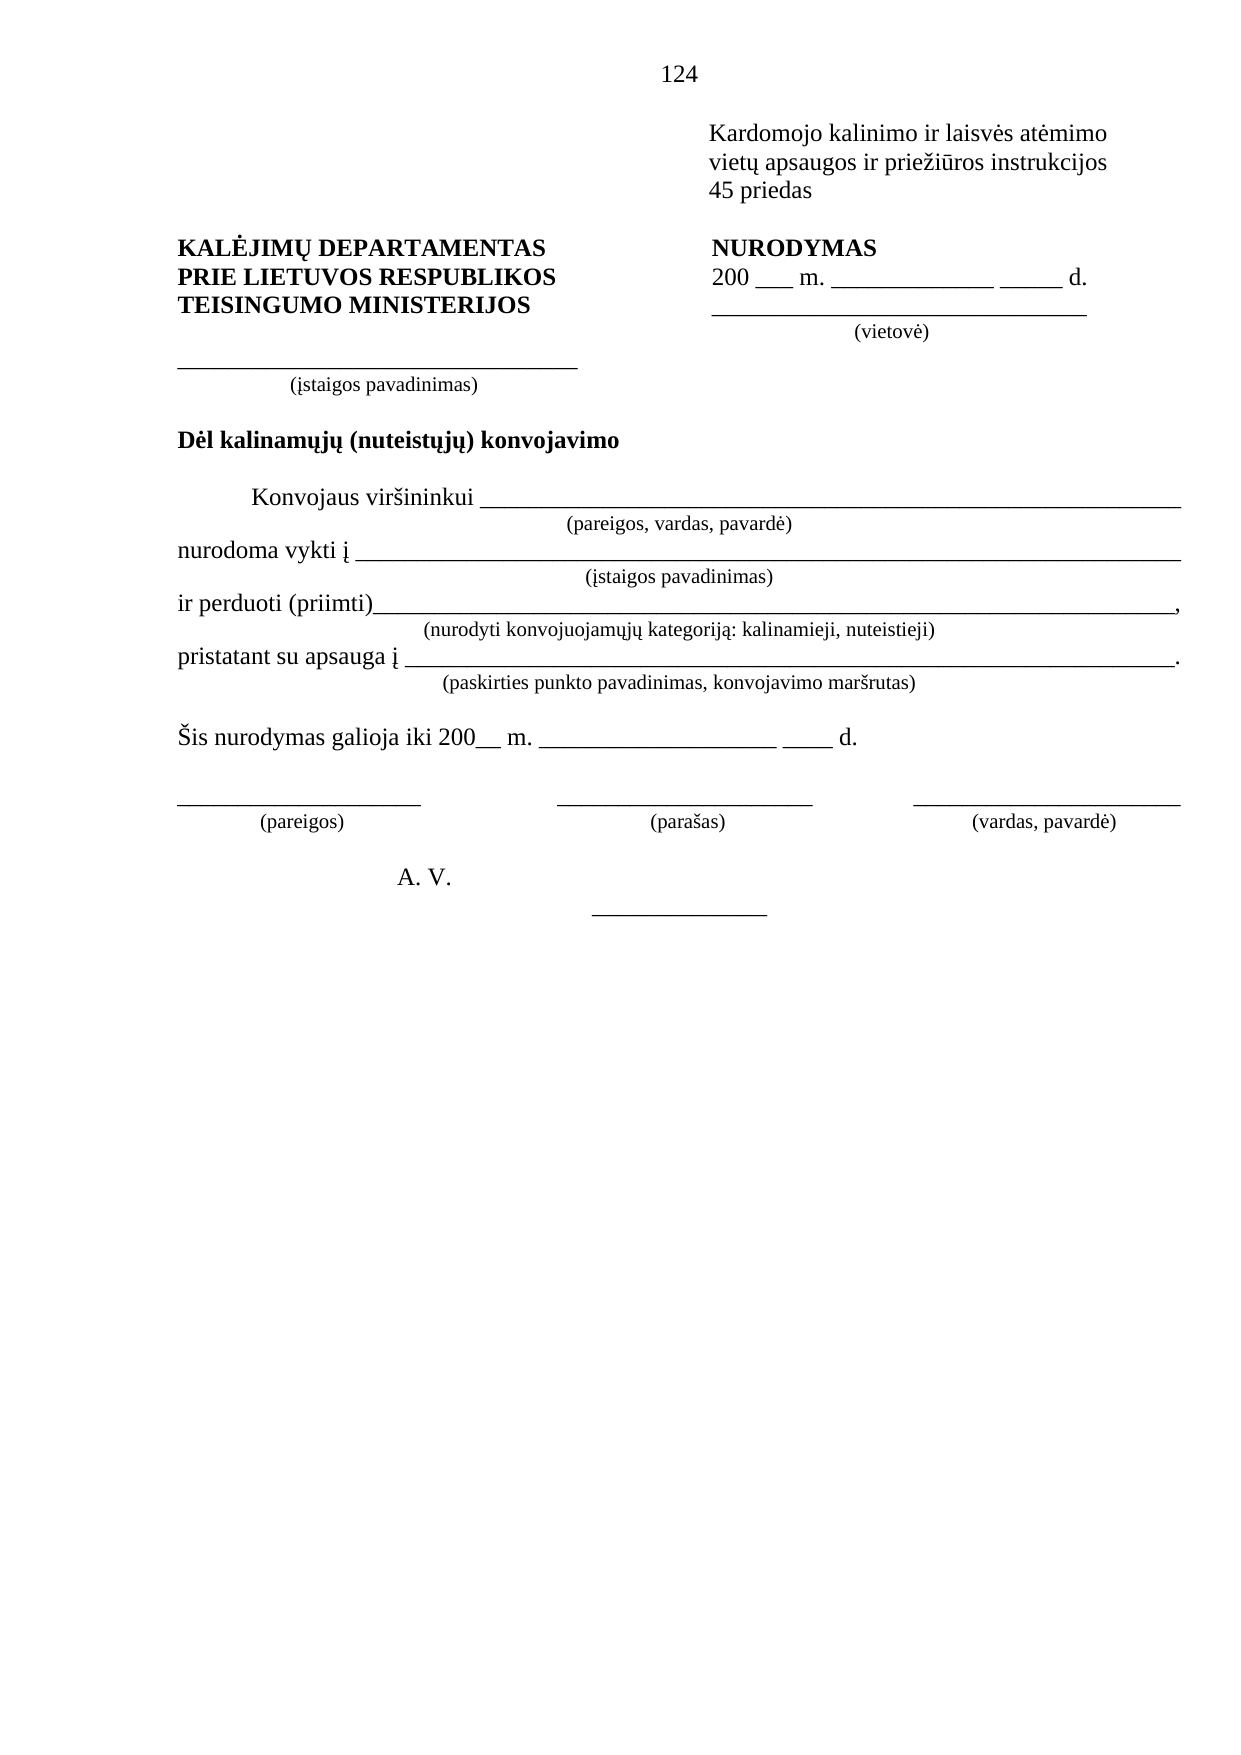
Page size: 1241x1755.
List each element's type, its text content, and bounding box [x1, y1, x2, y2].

text Konvojaus viršininkui [177, 482, 1181, 511]
text A. V. [177, 862, 1181, 890]
text (pareigos) (parašas) (vardas, pavardė) [177, 809, 1181, 833]
text (vietovė) [177, 319, 1181, 343]
text (nurodyti konvojuojamųjų kategoriją: kalinamieji, nuteistieji) [177, 617, 1181, 641]
text (įstaigos pavadinimas) [177, 564, 1181, 588]
text 45 priedas [177, 176, 1181, 204]
text ir perduoti (priimti) , [177, 588, 1181, 617]
text Šis nurodymas galioja iki 200__ m. ___________________ ____ d. [177, 722, 1181, 751]
text ________________________________ [177, 343, 1181, 372]
text Dėl kalinamųjų (nuteistųjų) konvojavimo [177, 425, 1181, 454]
text PRIE LIETUVOS RESPUBLIKOS 200 ___ m. _____________ _____ d. [177, 262, 1181, 291]
text nurodoma vykti į [177, 535, 1181, 564]
text KALĖJIMŲ DEPARTAMENTAS NURODYMAS [177, 233, 1181, 262]
text pristatant su apsauga į . [177, 641, 1181, 670]
text (paskirties punkto pavadinimas, konvojavimo maršrutas) [177, 670, 1181, 694]
text TEISINGUMO MINISTERIJOS ______________________________ [177, 291, 1181, 319]
text vietų apsaugos ir priežiūros instrukcijos [177, 147, 1181, 176]
text (pareigos, vardas, pavardė) [177, 511, 1181, 535]
text Kardomojo kalinimo ir laisvės atėmimo [709, 118, 1181, 147]
text ______________ [177, 890, 1181, 919]
text (įstaigos pavadinimas) [177, 372, 1181, 396]
